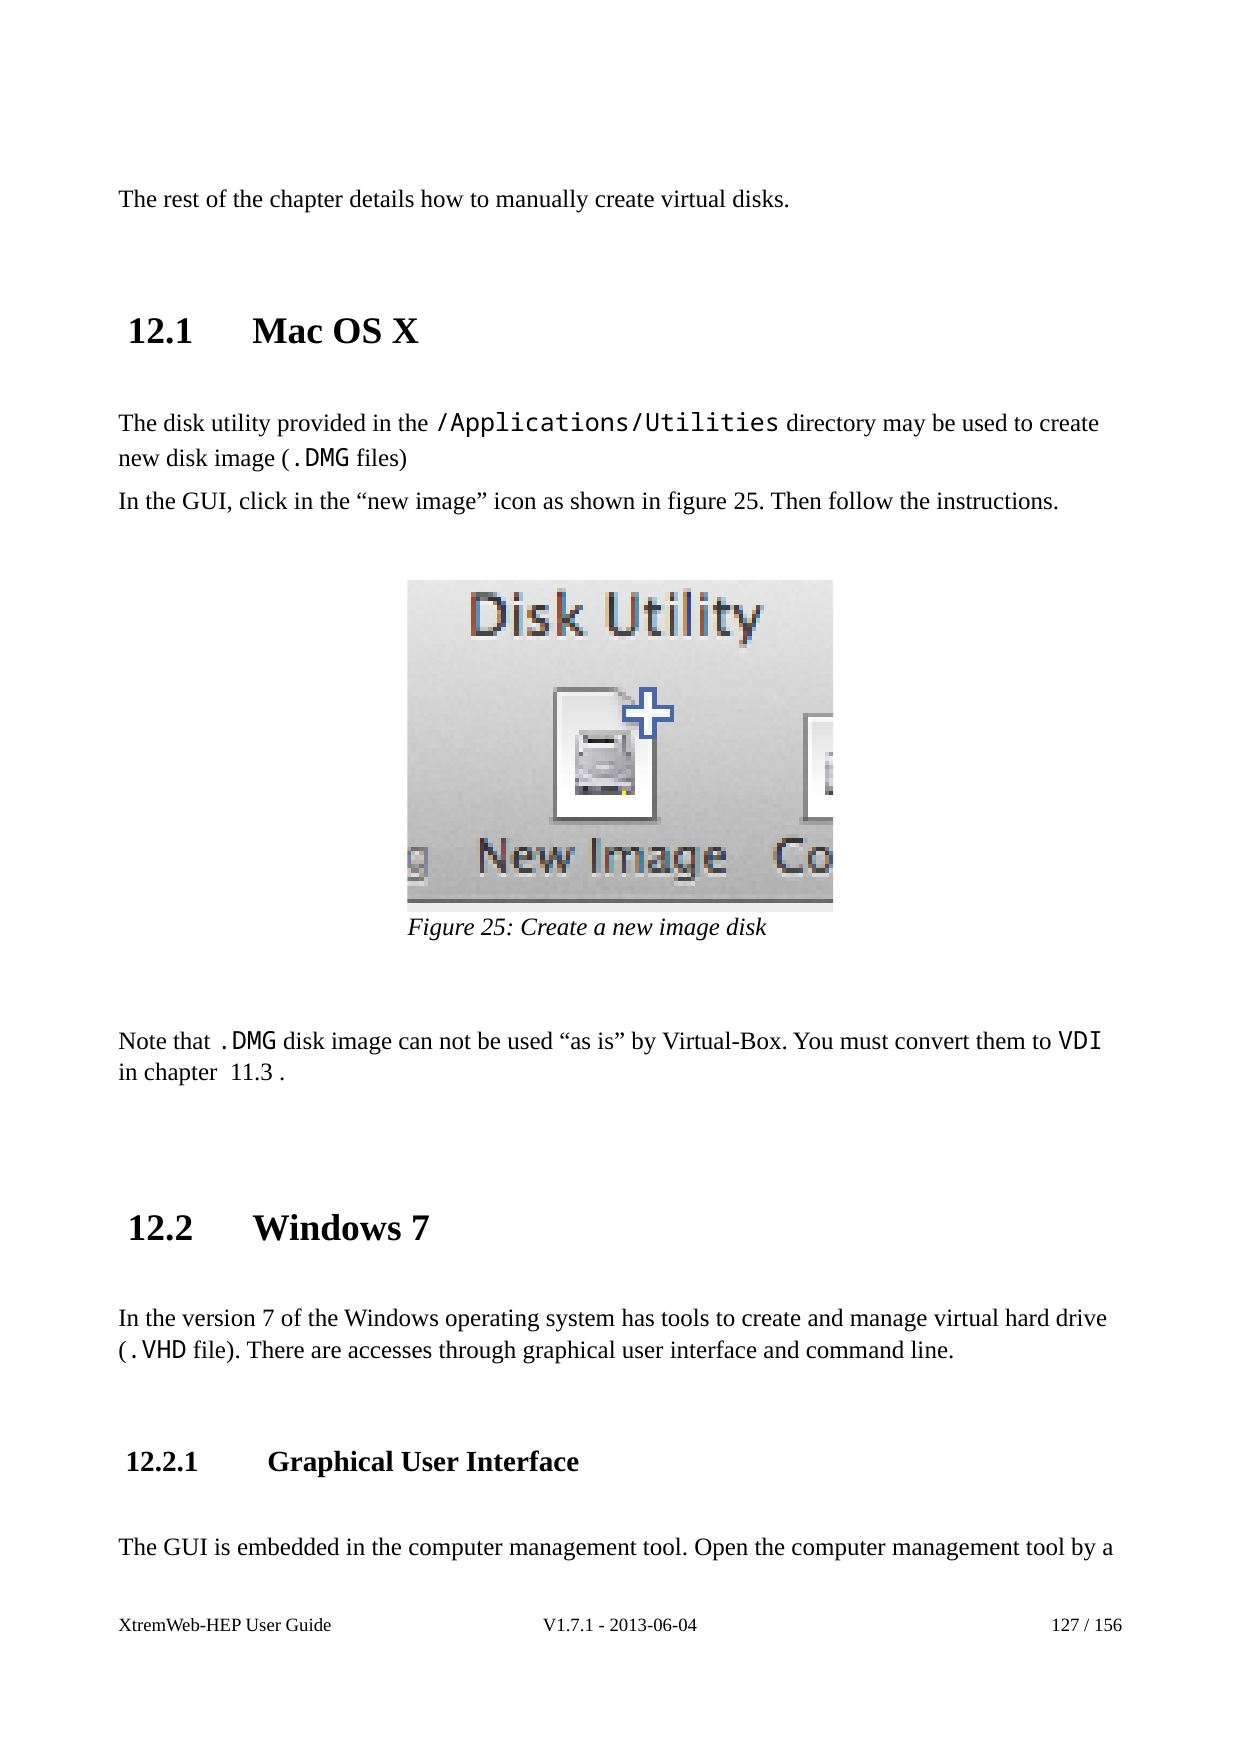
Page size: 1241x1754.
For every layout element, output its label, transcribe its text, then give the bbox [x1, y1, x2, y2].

text In the version 7 of the Windows operating system has tools to create and manage virtual hard drive (.VHD file). There are accesses through graphical user interface and command line. [118, 1303, 1122, 1366]
text Note that .DMG disk image can not be used “as is” by Virtual-Box. You must convert them to VDI in chapter 11.3. [118, 1023, 1122, 1086]
text In the GUI, click in the “new image” icon as shown in figure 25. Then follow the instructions. [118, 486, 1122, 514]
text The disk utility provided in the /Applications/Utilities directory may be used to create new disk image (.DMG files) [118, 405, 1122, 473]
text The rest of the chapter details how to manually create virtual disks. [118, 184, 1122, 213]
text Figure 25: Create a new image disk [407, 912, 833, 941]
subtitle Windows 7 [118, 1206, 1122, 1249]
text The GUI is embedded in the computer management tool. Open the computer management tool by a [118, 1532, 1122, 1560]
subtitle Graphical User Interface [118, 1444, 1122, 1478]
picture [407, 580, 834, 912]
subtitle Mac OS X [118, 308, 1122, 351]
